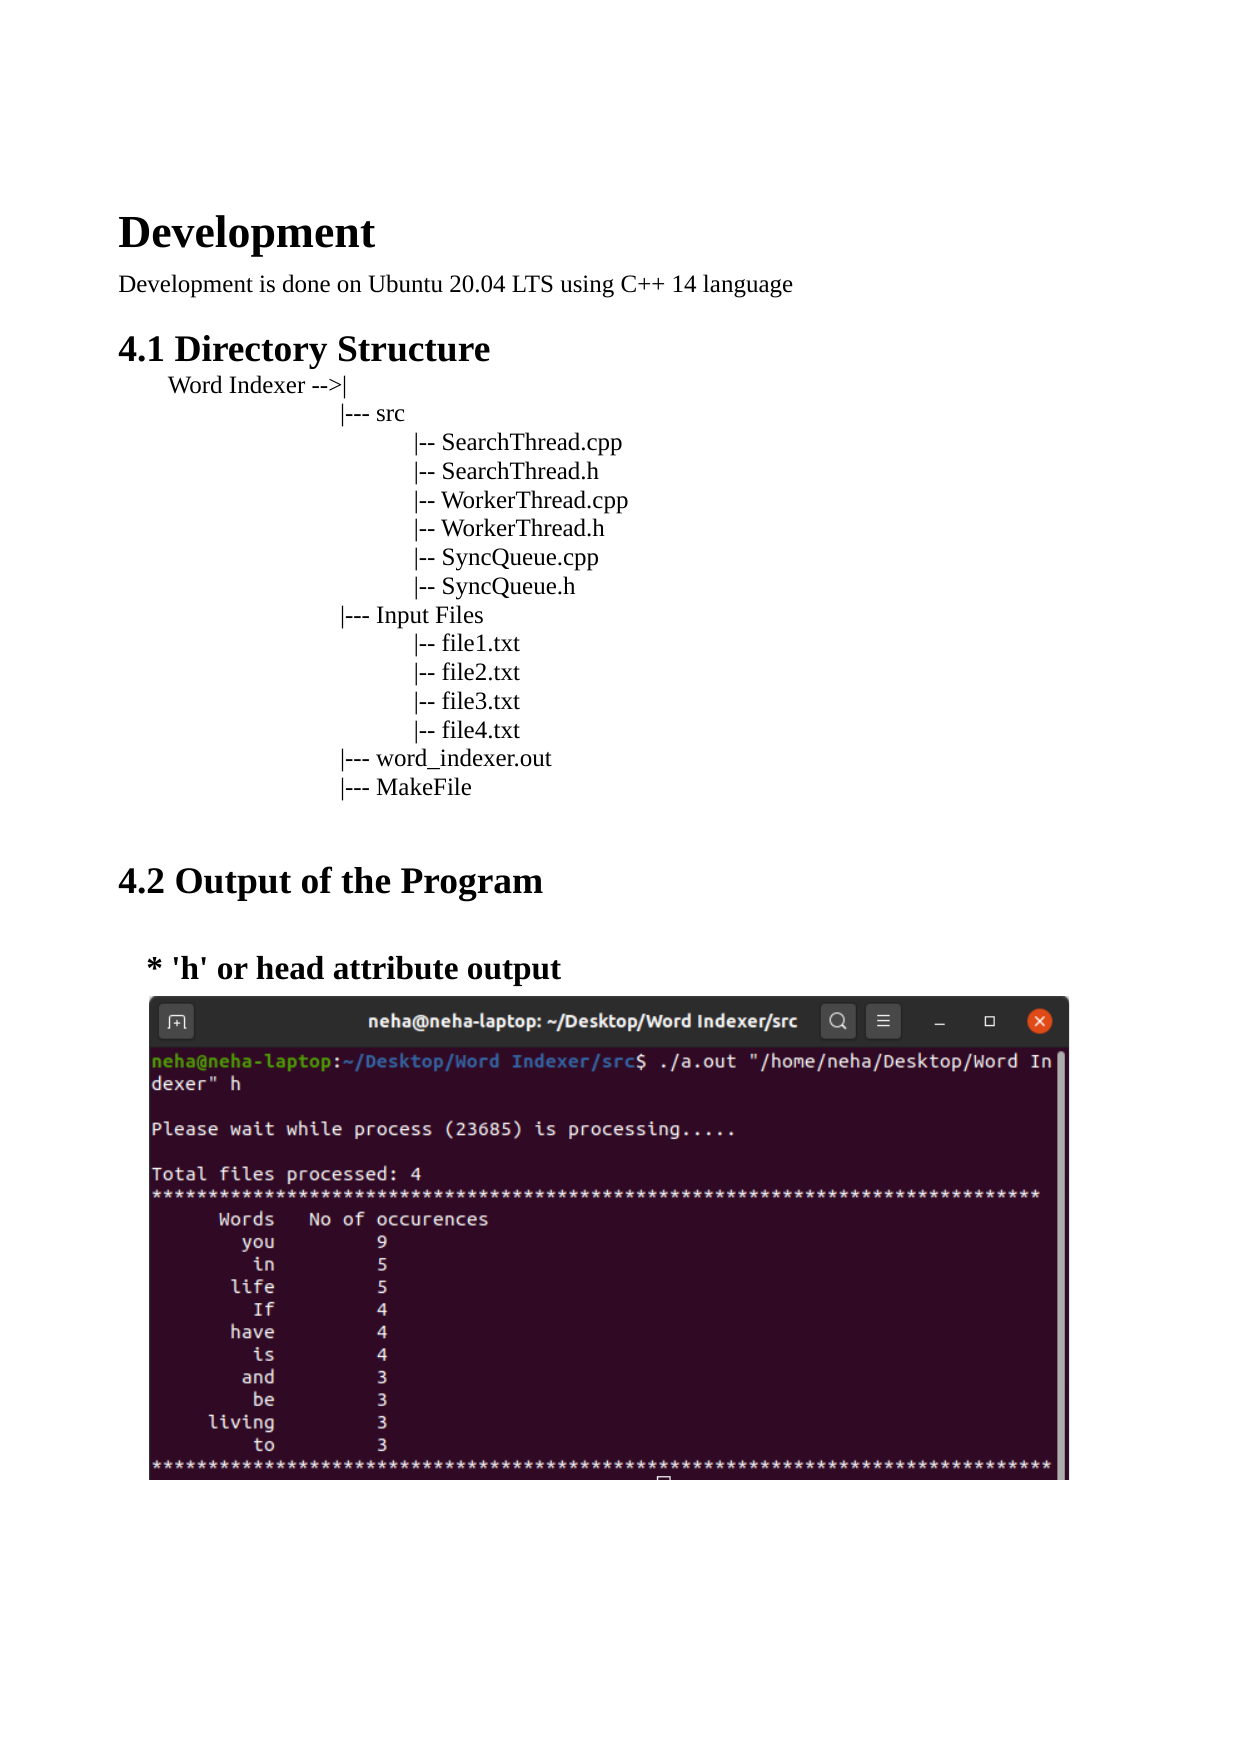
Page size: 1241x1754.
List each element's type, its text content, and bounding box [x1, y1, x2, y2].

text |--- src [118, 398, 1122, 427]
text 4.2 Output of the Program * 'h' or head attribute output [118, 858, 1122, 1609]
text |-- file1.txt [118, 628, 1122, 657]
picture [149, 996, 1070, 1480]
text 4.1 Directory Structure [118, 327, 1122, 370]
text |--- MakeFile [118, 772, 1122, 801]
text Word Indexer -->| [118, 370, 1122, 398]
text |-- SyncQueue.h [118, 571, 1122, 600]
text |-- SearchThread.h |-- WorkerThread.cpp [118, 456, 1122, 513]
text |-- file3.txt [118, 686, 1122, 715]
text |--- word_indexer.out [118, 743, 1122, 772]
text Development is done on Ubuntu 20.04 LTS using C++ 14 language [118, 269, 1122, 298]
text |-- SearchThread.cpp [118, 427, 1122, 456]
text |-- WorkerThread.h [118, 513, 1122, 542]
text |-- file2.txt [118, 657, 1122, 686]
text Development [118, 204, 1122, 257]
text |--- Input Files [118, 600, 1122, 628]
text |-- SyncQueue.cpp [118, 542, 1122, 571]
text |-- file4.txt [118, 715, 1122, 743]
